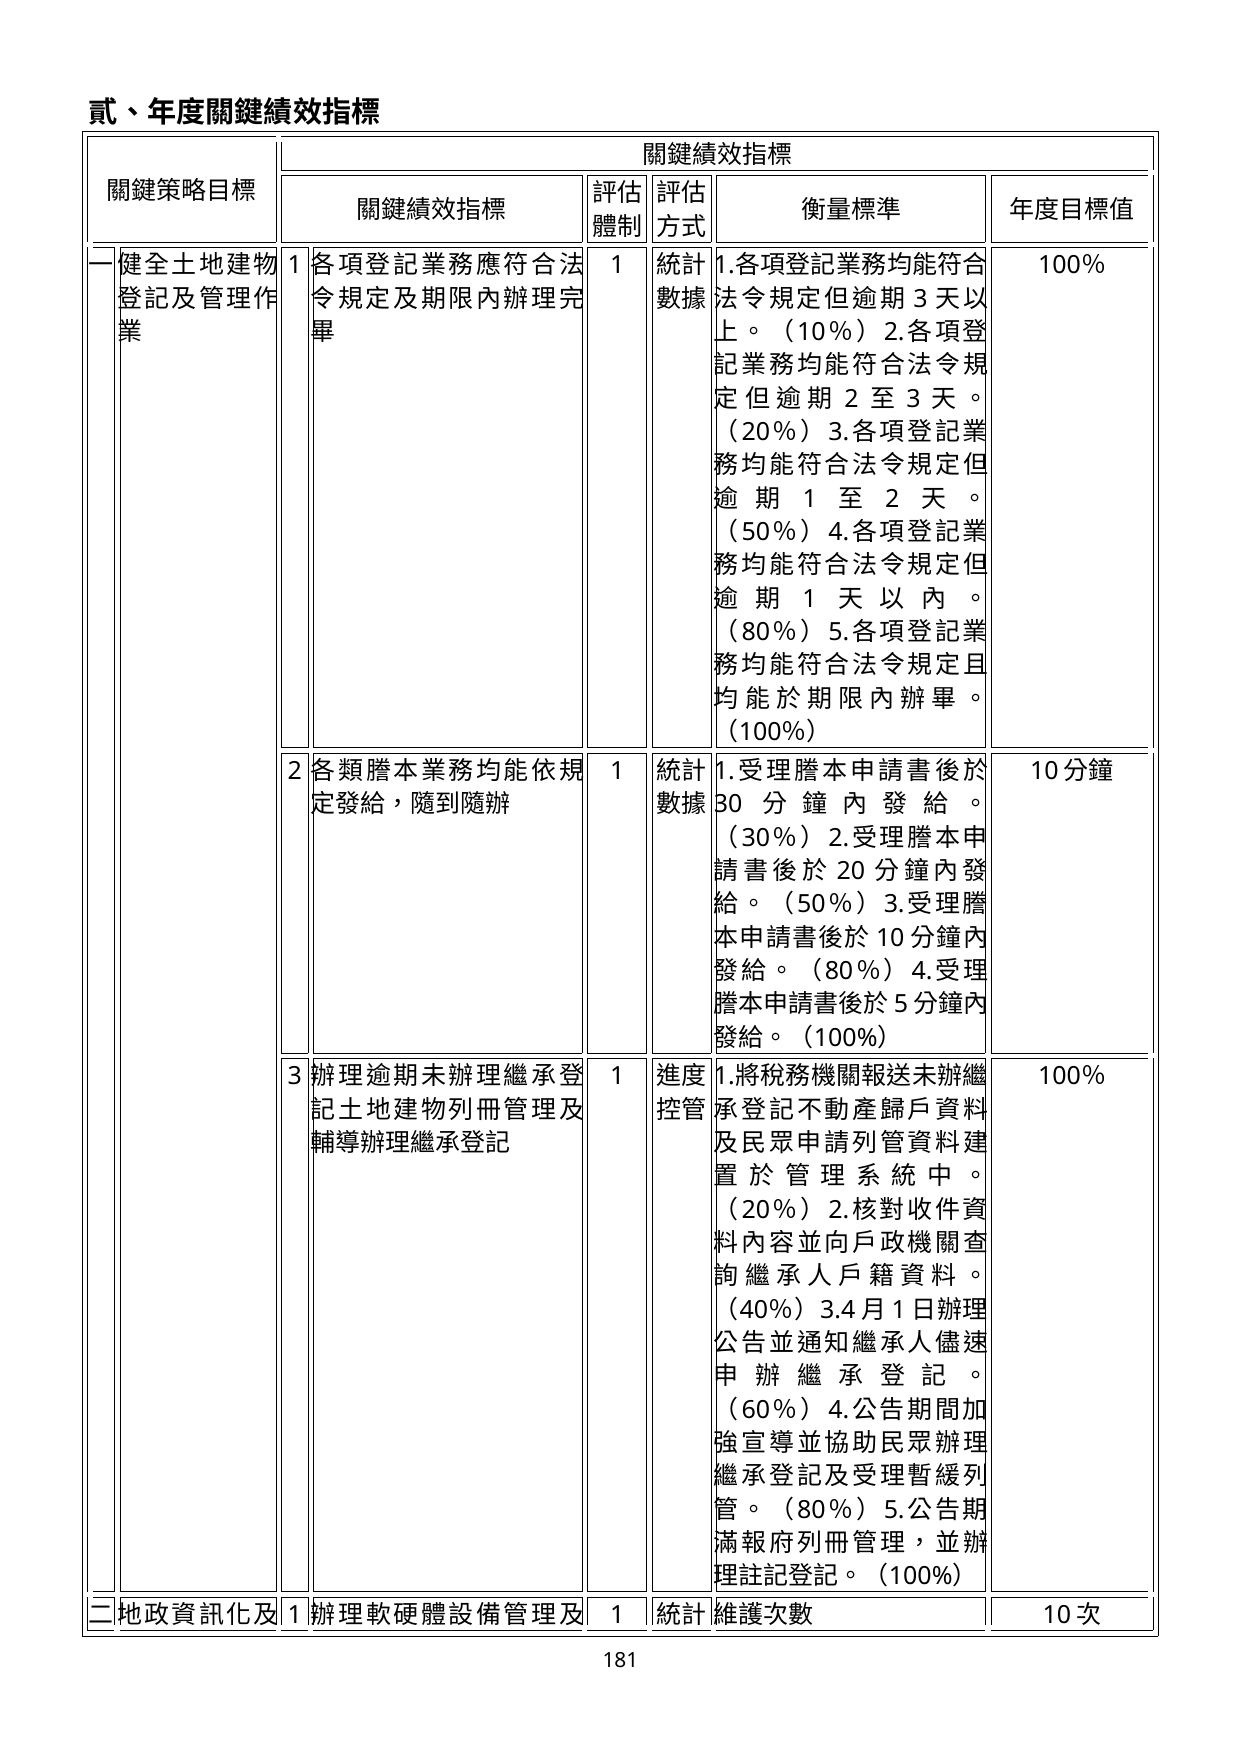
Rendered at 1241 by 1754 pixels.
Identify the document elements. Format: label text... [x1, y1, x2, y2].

table_cell 10分鐘 [988, 747, 1156, 1053]
table_cell 維護次數 [714, 1591, 988, 1630]
table_cell 1 [585, 747, 649, 1053]
table_header 關鍵策略目標 [85, 132, 278, 242]
table_cell 2 [278, 747, 311, 1053]
table_cell 1.將稅務機關報送未辦繼承登記不動產歸戶資料及民眾申請列管資料建置於管理系統中。（20％）2.核對收件資料內容並向戶政機關查詢繼承人戶籍資料。（40％）3.4月1日辦理公告並通知繼承人儘速申辦繼承登記。（60％）4.公告期間加強宣導並協助民眾辦理繼承登記及受理暫緩列管。（80％）5.公告期滿報府列冊管理，並辦理註記登記。（100%） [714, 1053, 988, 1591]
table_cell 1 [278, 1591, 311, 1630]
table_cell 關鍵績效指標 [278, 170, 585, 242]
table_cell 年度目標值 [988, 170, 1156, 242]
table_cell 統計數據 [649, 747, 714, 1053]
table_cell 衡量標準 [714, 171, 988, 242]
table_cell 辦理逾期未辦理繼承登記土地建物列冊管理及輔導辦理繼承登記 [311, 1053, 585, 1591]
table_cell 各項登記業務應符合法令規定及期限內辦理完畢 [311, 242, 585, 747]
table_cell 一 [85, 242, 117, 1591]
table_cell 統計數據 [649, 242, 714, 747]
table_cell 10次 [988, 1591, 1156, 1630]
table_cell 1 [585, 1053, 649, 1591]
table_cell 1.各項登記業務均能符合法令規定但逾期3天以上。（10％）2.各項登記業務均能符合法令規定但逾期2至3天。（20％）3.各項登記業務均能符合法令規定但逾期1至2天。（50％）4.各項登記業務均能符合法令規定但逾期1天以內。（80％）5.各項登記業務均能符合法令規定且均能於期限內辦畢。（100％） [714, 242, 988, 747]
table_cell 1 [278, 242, 311, 747]
table_cell 地政資訊化及 [117, 1591, 278, 1630]
table_cell 健全土地建物登記及管理作業 [117, 242, 278, 1591]
table_cell 二 [85, 1591, 117, 1630]
table_cell 100％ [988, 1053, 1156, 1591]
table_cell 評估 體制 [585, 171, 649, 242]
table_cell 進度控管 [649, 1053, 714, 1591]
table_cell 1 [585, 1591, 649, 1630]
table_cell 評估 方式 [649, 171, 714, 242]
table_cell 各類謄本業務均能依規定發給，隨到隨辦 [311, 747, 585, 1053]
table_cell 辦理軟硬體設備管理及 [311, 1591, 585, 1630]
table_cell 1 [585, 242, 649, 747]
table_cell 100％ [988, 242, 1156, 747]
table_cell 1.受理謄本申請書後於30分鐘內發給。（30％）2.受理謄本申請書後於20分鐘內發給。（50％）3.受理謄本申請書後於10分鐘內發給。（80％）4.受理謄本申請書後於5分鐘內發給。（100%） [714, 747, 988, 1053]
table_cell 統計 [649, 1591, 714, 1630]
text 貳、年度關鍵績效指標 [89, 89, 1152, 131]
table_header 關鍵績效指標 [278, 132, 1156, 170]
table_cell 3 [278, 1053, 311, 1591]
